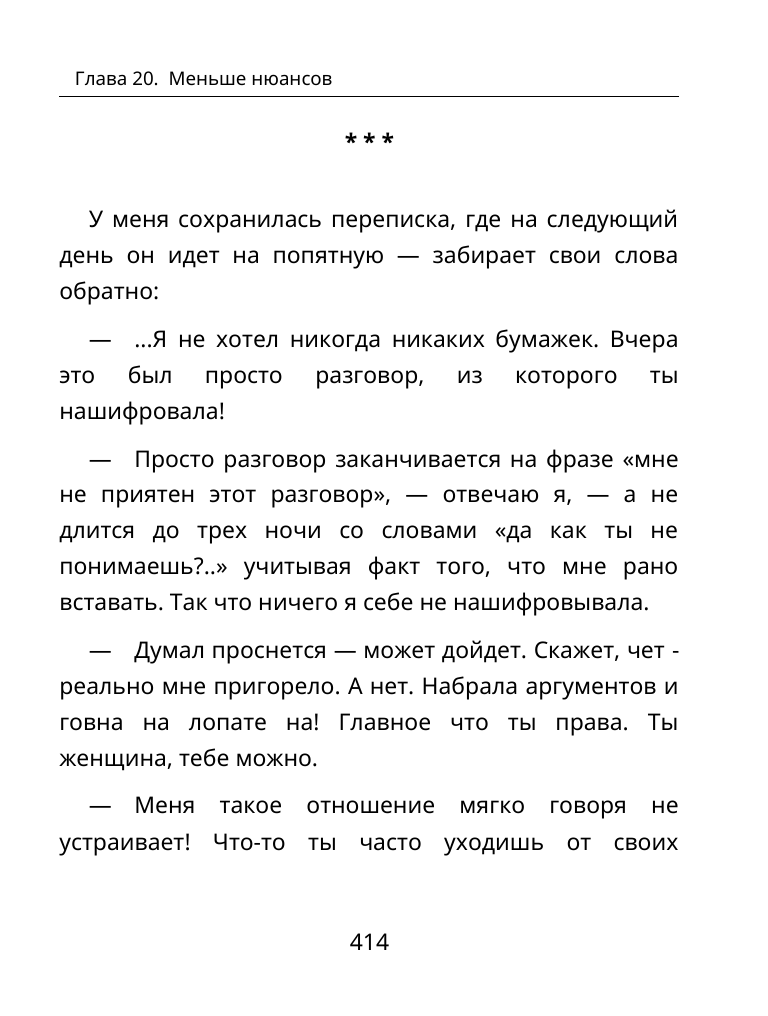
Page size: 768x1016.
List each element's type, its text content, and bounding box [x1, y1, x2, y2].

list Просто разговор заканчивается на фразе «мне не приятен этот разговор», — отвечаю я, — а не длится до трех ночи со словами «да как ты не понимаешь?..» учитывая факт того, что мне рано вставать. Так что ничего я себе не нашифровывала. [59, 442, 679, 617]
list ...Я не хотел никогда никаких бумажек. Вчера это был просто разговор, из которого ты нашифровала! [59, 323, 679, 426]
list Меня такое отношение мягко говоря не устраивает! Что-то ты часто уходишь от своих [59, 789, 679, 857]
subtitle * * * [59, 126, 679, 157]
list Думал проснется — может дойдет. Скажет, чет ­реаль­но мне пригорело. А нет. Набрала аргументов и говна на лопате на! Главное что ты права. Ты женщина, тебе можно. [59, 634, 679, 773]
text У меня сохранилась переписка, где на следующий день он идет на попятную — забирает свои слова обратно: [59, 203, 679, 306]
